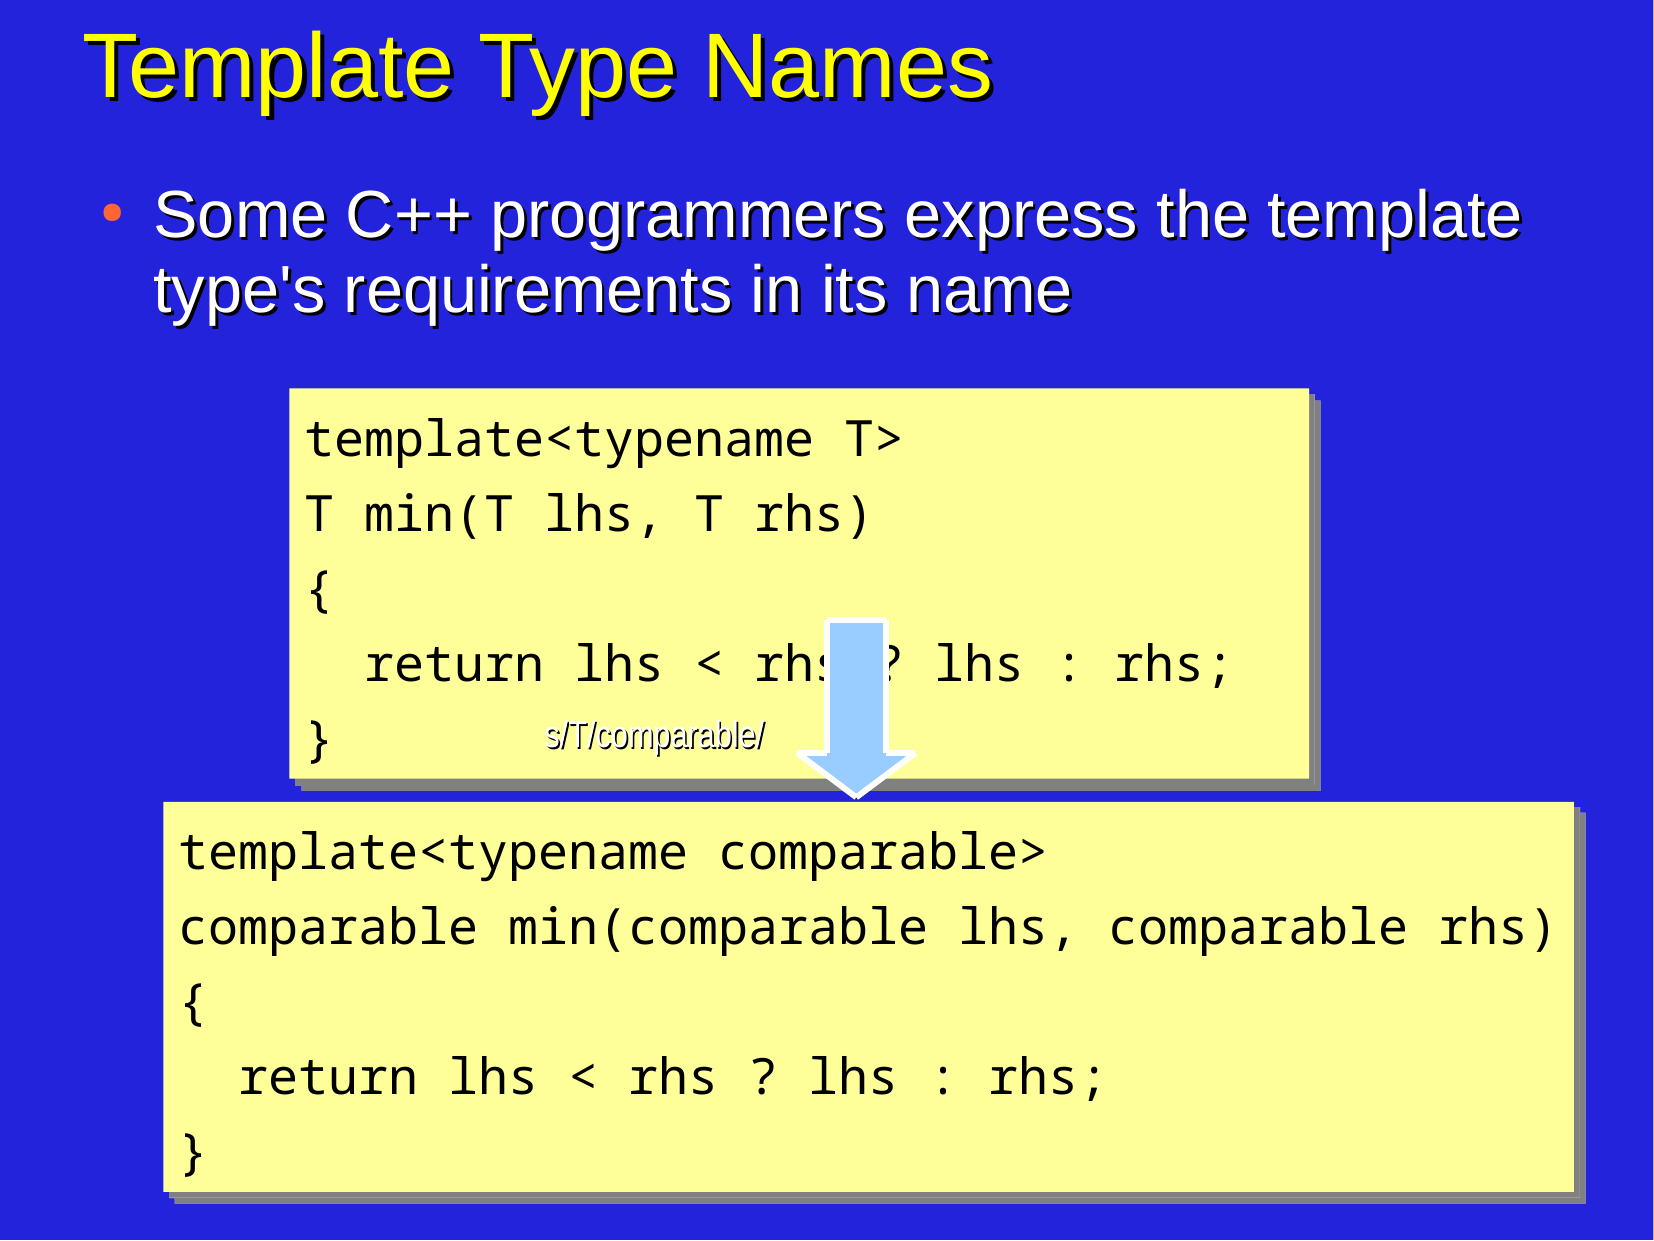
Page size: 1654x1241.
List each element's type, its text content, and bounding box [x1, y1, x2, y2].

text_box template<typename comparable> comparable min(comparable lhs, comparable rhs) { return lhs < rhs ? lhs : rhs; } [163, 801, 1574, 1192]
title Template Type Names [82, 2, 1571, 130]
text_box [798, 620, 916, 798]
list Some C++ programmers express the template type's requirements in its name [82, 177, 1571, 1182]
text_box s/T/comparable/ [529, 702, 798, 764]
text_box template<typename T> T min(T lhs, T rhs) { return lhs < rhs ? lhs : rhs; } [289, 388, 1310, 779]
